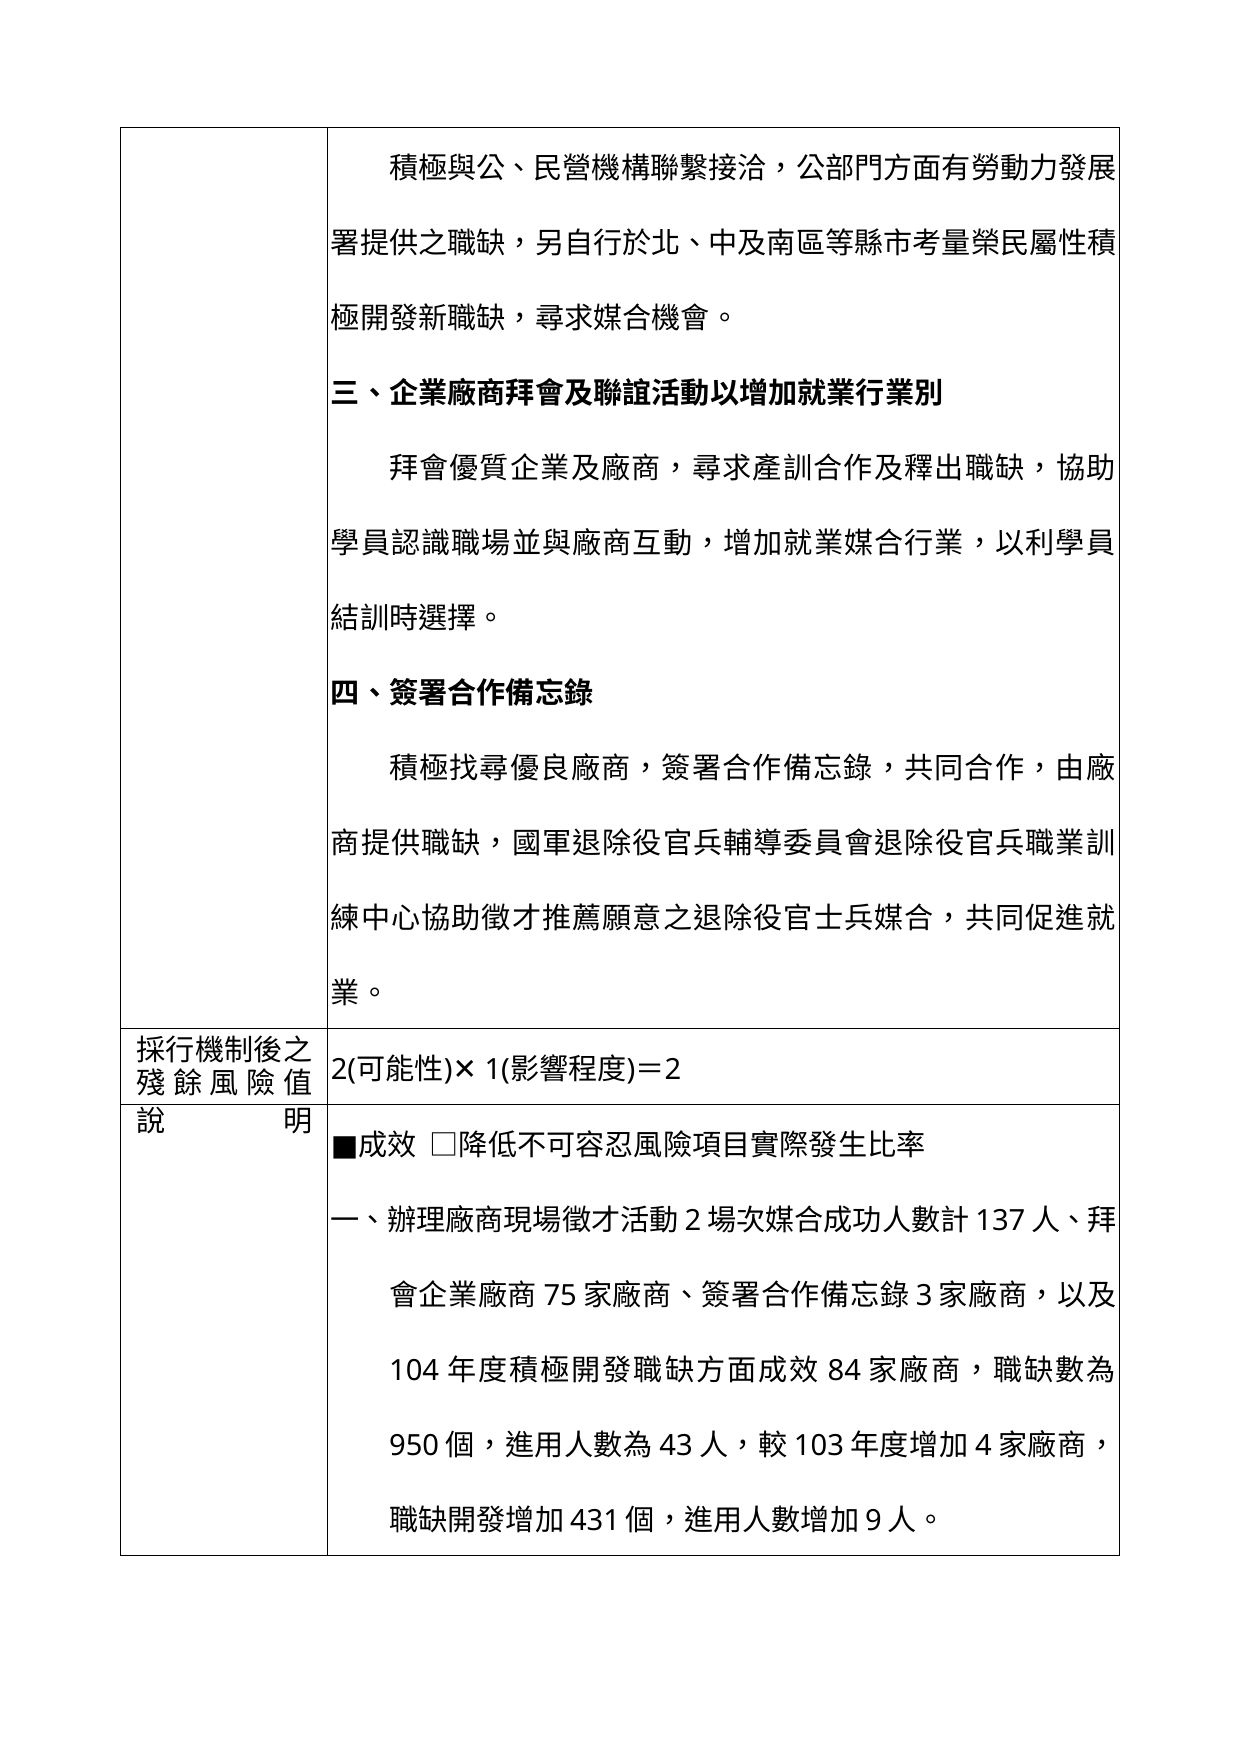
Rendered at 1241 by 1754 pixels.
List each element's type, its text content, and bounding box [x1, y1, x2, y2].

table_cell 積極與公、民營機構聯繫接洽，公部門方面有勞動力發展署提供之職缺，另自行於北、中及南區等縣市考量榮民屬性積極開發新職缺，尋求媒合機會。 三、企業廠商拜會及聯誼活動以增加就業行業別 拜會優質企業及廠商，尋求產訓合作及釋出職缺，協助學員認識職場並與廠商互動，增加就業媒合行業，以利學員結訓時選擇。 四、簽署合作備忘錄 積極找尋優良廠商，簽署合作備忘錄，共同合作，由廠商提供職缺，國軍退除役官兵輔導委員會退除役官兵職業訓練中心協助徵才推薦願意之退除役官士兵媒合，共同促進就業。 [328, 128, 1119, 1028]
table_cell 採行機制後之殘餘風險值 [121, 1029, 327, 1104]
table_cell ■成效 □降低不可容忍風險項目實際發生比率 一、辦理廠商現場徵才活動2場次媒合成功人數計137人、拜會企業廠商75家廠商、簽署合作備忘錄3家廠商，以及104年度積極開發職缺方面成效84家廠商，職缺數為950個，進用人數為43人，較103年度增加4家廠商，職缺開發增加431個，進用人數增加9人。 [328, 1105, 1119, 1555]
table_cell [121, 128, 327, 1028]
table_cell 2(可能性)✕ 1(影響程度)＝2 [328, 1029, 1119, 1104]
table_cell 說明 [121, 1105, 327, 1555]
